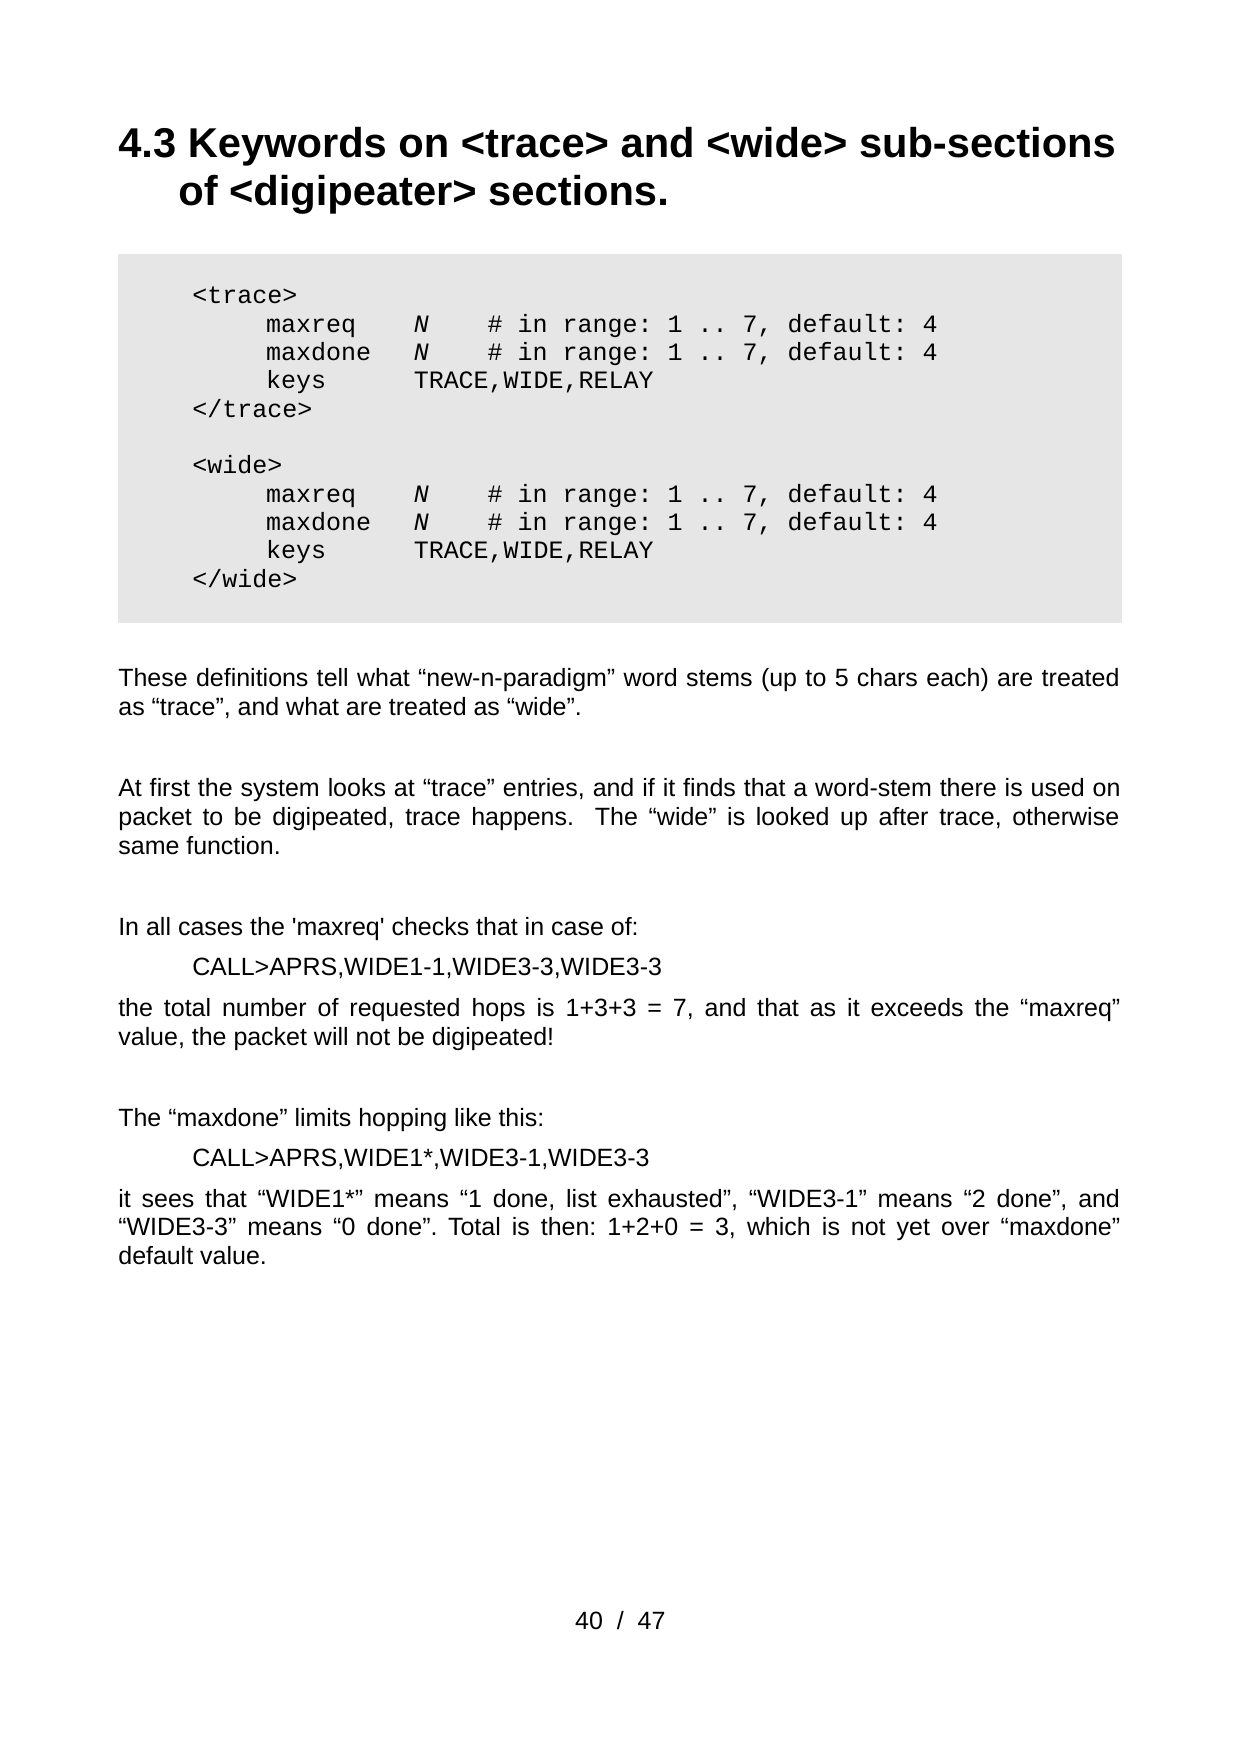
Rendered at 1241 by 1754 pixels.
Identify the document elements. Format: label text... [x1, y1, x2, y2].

text maxreq N # in range: 1 .. 7, default: 4 [118, 311, 1122, 339]
text maxreq N # in range: 1 .. 7, default: 4 [118, 481, 1122, 509]
text <trace> [118, 283, 1122, 311]
text The “maxdone” limits hopping like this: [118, 1102, 1122, 1131]
text <wide> [118, 453, 1122, 481]
text </trace> [118, 396, 1122, 424]
text In all cases the 'maxreq' checks that in case of: [118, 912, 1122, 940]
text At first the system looks at “trace” entries, and if it finds that a word-stem there is used on packet to be digipeated, trace happens. The “wide” is looked up after trace, otherwise same function. [118, 773, 1122, 859]
text keys TRACE,WIDE,RELAY [118, 538, 1122, 566]
text keys TRACE,WIDE,RELAY [118, 368, 1122, 396]
text </wide> [118, 566, 1122, 594]
text CALL>APRS,WIDE1*,WIDE3-1,WIDE3-3 [118, 1143, 1122, 1172]
text maxdone N # in range: 1 .. 7, default: 4 [118, 339, 1122, 368]
text the total number of requested hops is 1+3+3 = 7, and that as it exceeds the “maxreq” value, the packet will not be digipeated! [118, 993, 1122, 1050]
text it sees that “WIDE1*” means “1 done, list exhausted”, “WIDE3-1” means “2 done”, and “WIDE3-3” means “0 done”. Total is then: 1+2+0 = 3, which is not yet over “maxdone” default value. [118, 1183, 1122, 1270]
text These definitions tell what “new-n-paradigm” word stems (up to 5 chars each) are treated as “trace”, and what are treated as “wide”. [118, 663, 1122, 721]
text CALL>APRS,WIDE1-1,WIDE3-3,WIDE3-3 [118, 952, 1122, 981]
text maxdone N # in range: 1 .. 7, default: 4 [118, 509, 1122, 538]
subtitle Keywords on <trace> and <wide> sub-sections of <digipeater> sections. [118, 118, 1122, 214]
